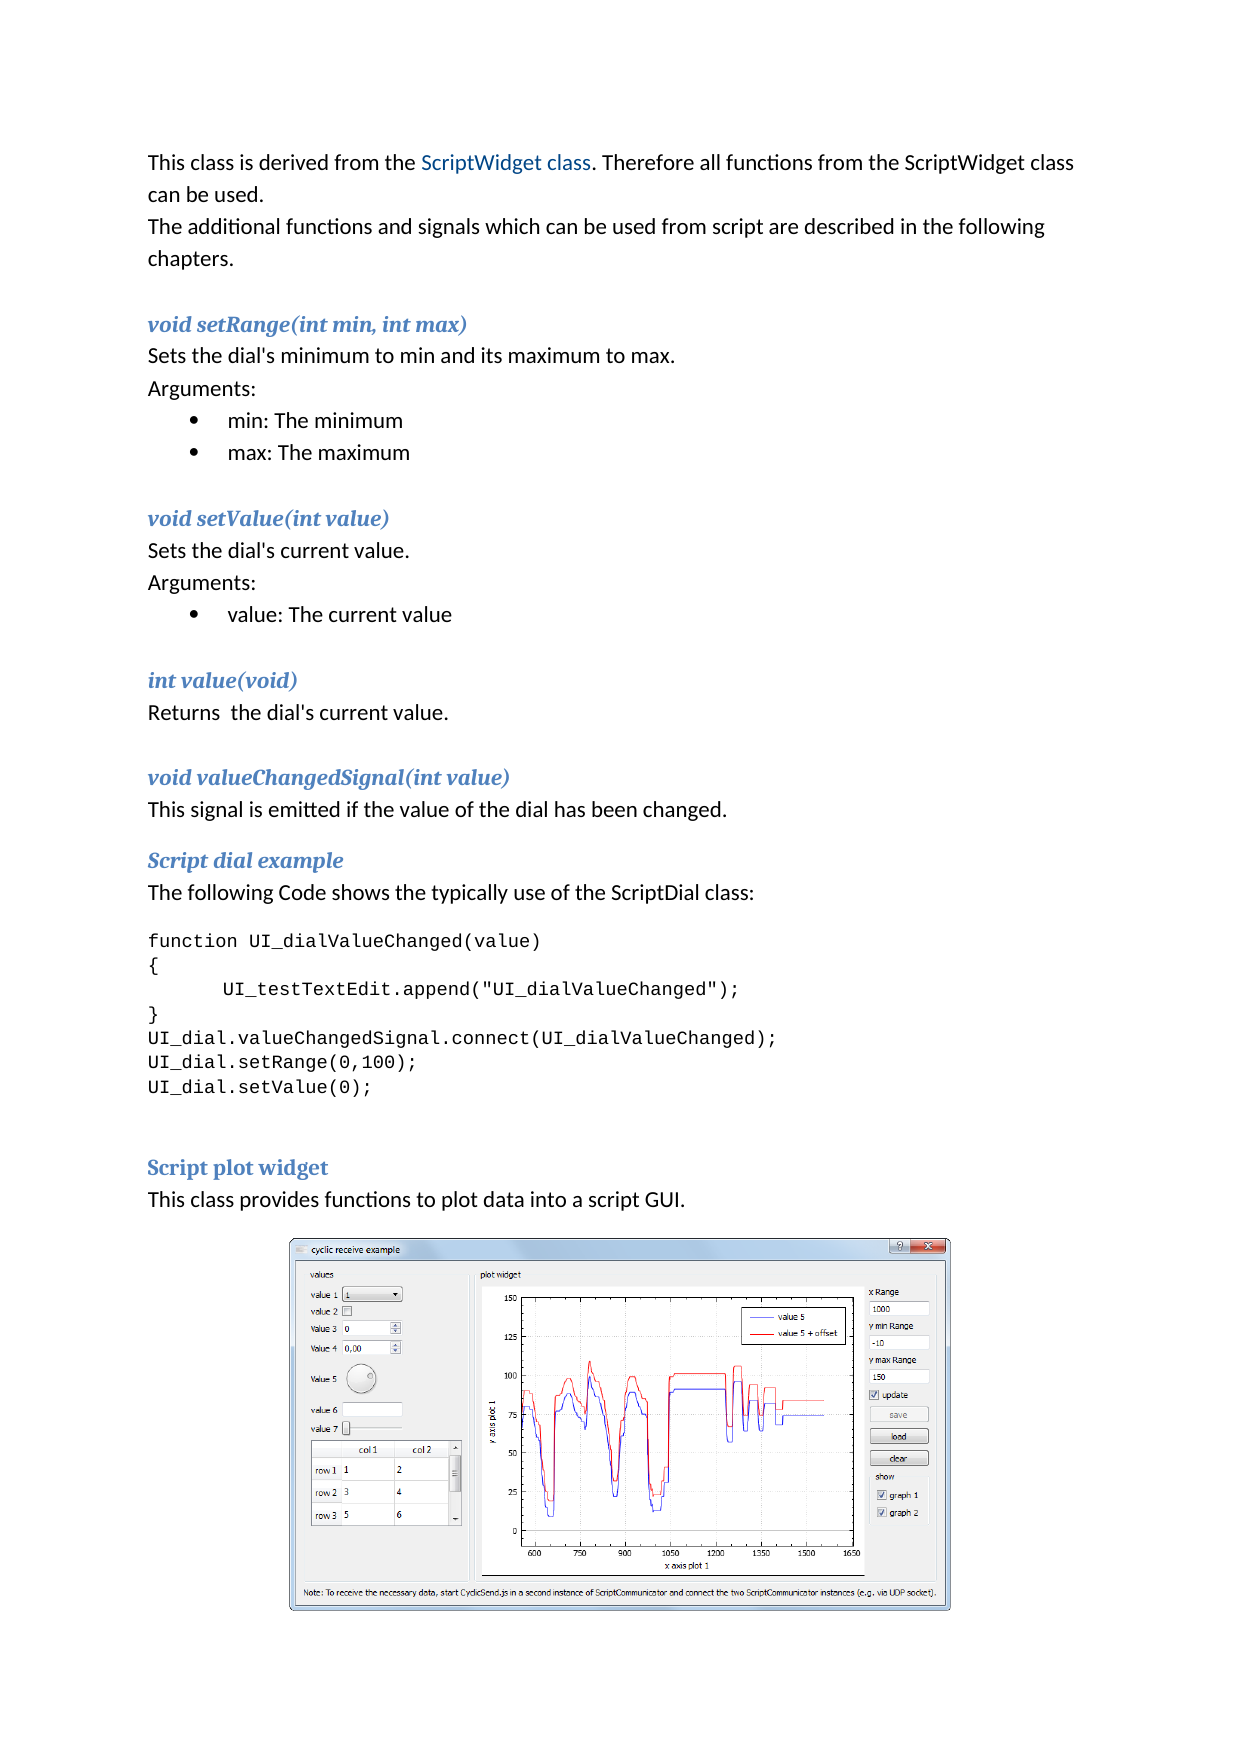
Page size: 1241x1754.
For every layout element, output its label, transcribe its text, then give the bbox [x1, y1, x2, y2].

text UI_testTextEdit.append("UI_dialValueChanged"); [148, 980, 1093, 1001]
subtitle Script dial example [148, 848, 1093, 874]
text UI_dial.valueChangedSignal.connect(UI_dialValueChanged); [148, 1029, 1093, 1050]
text { [148, 956, 1093, 977]
list max: The maximum [190, 438, 1093, 466]
list min: The minimum [190, 406, 1093, 434]
subtitle void valueChangedSignal(int value) [148, 765, 1093, 791]
text This class is derived from the ScriptWidget class. Therefore all functions from the ScriptWidget class can be used. [148, 148, 1093, 208]
text UI_dial.setRange(0,100); [148, 1053, 1093, 1074]
list value: The current value [190, 600, 1093, 628]
text Arguments: [148, 374, 1093, 402]
text This signal is emitted if the value of the dial has been changed. [148, 795, 1093, 823]
text function UI_dialValueChanged(value) [148, 931, 1093, 953]
subtitle int value(void) [148, 667, 1093, 694]
text Sets the dial's current value. [148, 536, 1093, 564]
subtitle void setRange(int min, int max) [148, 311, 1093, 338]
subtitle void setValue(int value) [148, 506, 1093, 532]
text Returns the dial's current value. [148, 698, 1093, 726]
text This class provides functions to plot data into a script GUI. [148, 1185, 1093, 1213]
text } [148, 1004, 1093, 1026]
text UI_dial.setValue(0); [148, 1078, 1093, 1099]
text Sets the dial's minimum to min and its maximum to max. [148, 342, 1093, 370]
subtitle Script plot widget [148, 1155, 1093, 1181]
text The following Code shows the typically use of the ScriptDial class: [148, 878, 1093, 906]
text The additional functions and signals which can be used from script are described in the following chapters. [148, 212, 1093, 272]
picture [289, 1238, 951, 1611]
text Arguments: [148, 568, 1093, 596]
